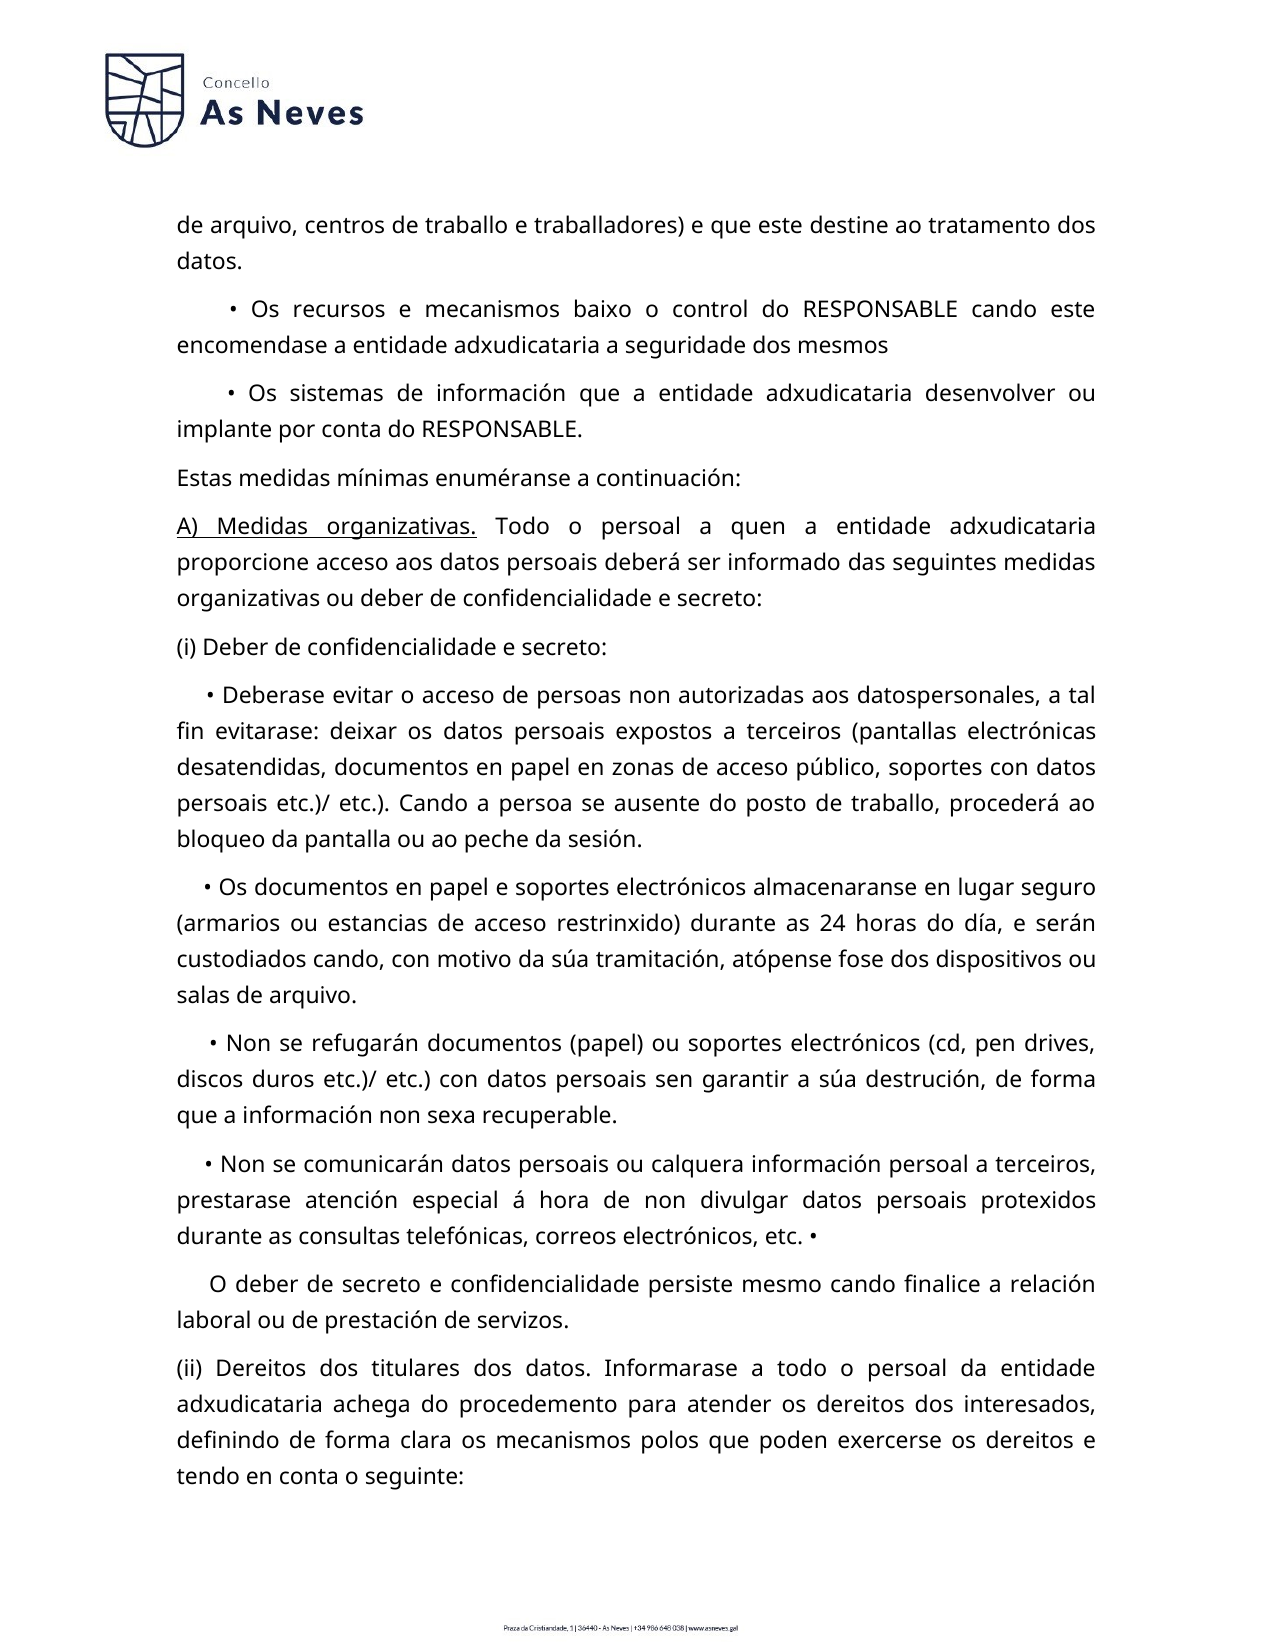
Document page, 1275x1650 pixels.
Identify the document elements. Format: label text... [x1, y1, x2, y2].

text (ii) Dereitos dos titulares dos datos. Informarase a todo o persoal da entidade adxudicataria achega do procedemento para atender os dereitos dos interesados, definindo de forma clara os mecanismos polos que poden exercerse os dereitos e tendo en conta o seguinte: [176, 1352, 1097, 1491]
text • Non se comunicarán datos persoais ou calquera información persoal a terceiros, prestarase atención especial á hora de non divulgar datos persoais protexidos durante as consultas telefónicas, correos electrónicos, etc. • [176, 1148, 1097, 1251]
text A) Medidas organizativas. Todo o persoal a quen a entidade adxudicataria proporcione acceso aos datos persoais deberá ser informado das seguintes medidas organizativas ou deber de confidencialidade e secreto: [176, 510, 1097, 613]
text • Os documentos en papel e soportes electrónicos almacenaranse en lugar seguro (armarios ou estancias de acceso restrinxido) durante as 24 horas do día, e serán custodiados cando, con motivo da súa tramitación, atópense fose dos dispositivos ou salas de arquivo. [176, 871, 1097, 1010]
text (i) Deber de confidencialidade e secreto: [176, 631, 1097, 662]
text • Non se refugarán documentos (papel) ou soportes electrónicos (cd, pen drives, discos duros etc.)/ etc.) con datos persoais sen garantir a súa destrución, de forma que a información non sexa recuperable. [176, 1027, 1097, 1131]
text • Os recursos e mecanismos baixo o control do RESPONSABLE cando este encomendase a entidade adxudicataria a seguridade dos mesmos [176, 293, 1097, 360]
text • Os sistemas de información que a entidade adxudicataria desenvolver ou implante por conta do RESPONSABLE. [176, 377, 1097, 444]
text Estas medidas mínimas enuméranse a continuación: [176, 462, 1097, 493]
picture [177, 1606, 1063, 1650]
text O deber de secreto e confidencialidade persiste mesmo cando finalice a relación laboral ou de prestación de servizos. [176, 1268, 1097, 1335]
text • Deberase evitar o acceso de persoas non autorizadas aos datospersonales, a tal fin evitarase: deixar os datos persoais expostos a terceiros (pantallas electrónicas desatendidas, documentos en papel en zonas de acceso público, soportes con datos persoais etc.)/ etc.). Cando a persoa se ausente do posto de traballo, procederá ao bloqueo da pantalla ou ao peche da sesión. [176, 679, 1097, 854]
text de arquivo, centros de traballo e traballadores) e que este destine ao tratamento dos datos. [176, 209, 1097, 276]
picture [104, 43, 367, 157]
